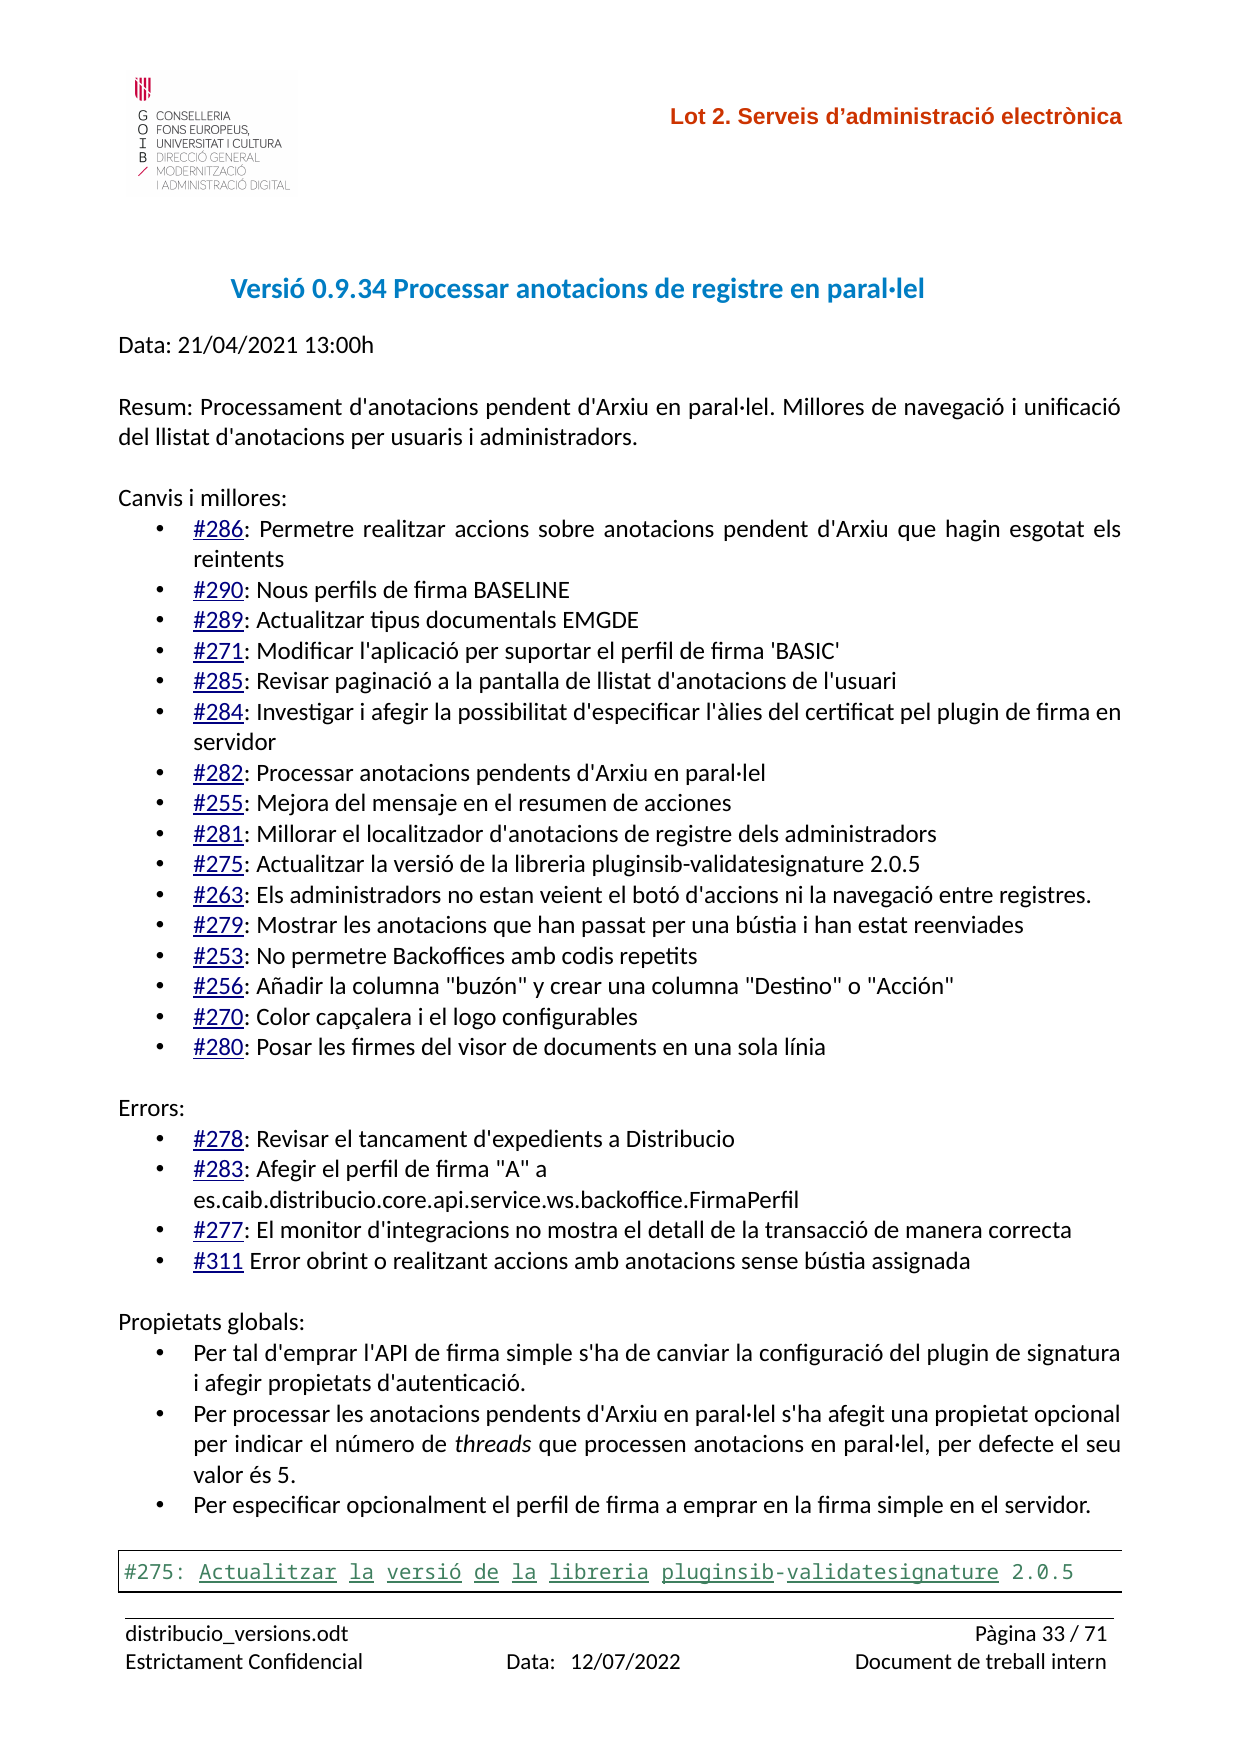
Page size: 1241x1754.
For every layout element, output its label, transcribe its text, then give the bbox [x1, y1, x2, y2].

list #285: Revisar paginació a la pantalla de llistat d'anotacions de l'usuari [156, 665, 1122, 696]
text Canvis i millores: [118, 482, 1122, 513]
subtitle Versió 0.9.34 Processar anotacions de registre en paral·lel [153, 270, 1122, 306]
list #284: Investigar i afegir la possibilitat d'especificar l'àlies del certificat pel plugin de firma en servidor [156, 696, 1122, 757]
list Per tal d'emprar l'API de firma simple s'ha de canviar la configuració del plugin de signatura i afegir propietats d'autenticació. [156, 1337, 1122, 1398]
text Data: 21/04/2021 13:00h [118, 329, 1122, 360]
list #253: No permetre Backoffices amb codis repetits [156, 940, 1122, 971]
table_header #275: Actualitzar la versió de la libreria pluginsib-validatesignature 2.0.5 [119, 1551, 1122, 1591]
list #282: Processar anotacions pendents d'Arxiu en paral·lel [156, 757, 1122, 787]
list #278: Revisar el tancament d'expedients a Distribucio [156, 1123, 1122, 1154]
list Per especificar opcionalment el perfil de firma a emprar en la firma simple en el servidor. [156, 1489, 1122, 1520]
list #280: Posar les firmes del visor de documents en una sola línia [156, 1032, 1122, 1062]
list #279: Mostrar les anotacions que han passat per una bústia i han estat reenviades [156, 909, 1122, 940]
list #277: El monitor d'integracions no mostra el detall de la transacció de manera correcta [156, 1215, 1122, 1245]
list #255: Mejora del mensaje en el resumen de acciones [156, 787, 1122, 818]
list #283: Afegir el perfil de firma "A" a es.caib.distribucio.core.api.service.ws.backoffice.FirmaPerfil [156, 1154, 1122, 1215]
list #256: Añadir la columna "buzón" y crear una columna "Destino" o "Acción" [156, 971, 1122, 1001]
text Propietats globals: [118, 1306, 1122, 1337]
list #271: Modificar l'aplicació per suportar el perfil de firma 'BASIC' [156, 635, 1122, 665]
list #286: Permetre realitzar accions sobre anotacions pendent d'Arxiu que hagin esgotat els reintents [156, 513, 1122, 574]
picture [126, 70, 299, 197]
list #275: Actualitzar la versió de la libreria pluginsib-validatesignature 2.0.5 [156, 848, 1122, 879]
text Errors: [118, 1093, 1122, 1123]
list #311 Error obrint o realitzant accions amb anotacions sense bústia assignada [156, 1245, 1122, 1276]
list Per processar les anotacions pendents d'Arxiu en paral·lel s'ha afegit una propietat opcional per indicar el número de threads que processen anotacions en paral·lel, per defecte el seu valor és 5. [156, 1398, 1122, 1489]
list #281: Millorar el localitzador d'anotacions de registre dels administradors [156, 818, 1122, 848]
text Resum: Processament d'anotacions pendent d'Arxiu en paral·lel. Millores de navegació i unificació del llistat d'anotacions per usuaris i administradors. [118, 391, 1122, 452]
list #270: Color capçalera i el logo configurables [156, 1001, 1122, 1032]
list #290: Nous perfils de firma BASELINE [156, 574, 1122, 604]
list #289: Actualitzar tipus documentals EMGDE [156, 604, 1122, 635]
list #263: Els administradors no estan veient el botó d'accions ni la navegació entre registres. [156, 879, 1122, 909]
